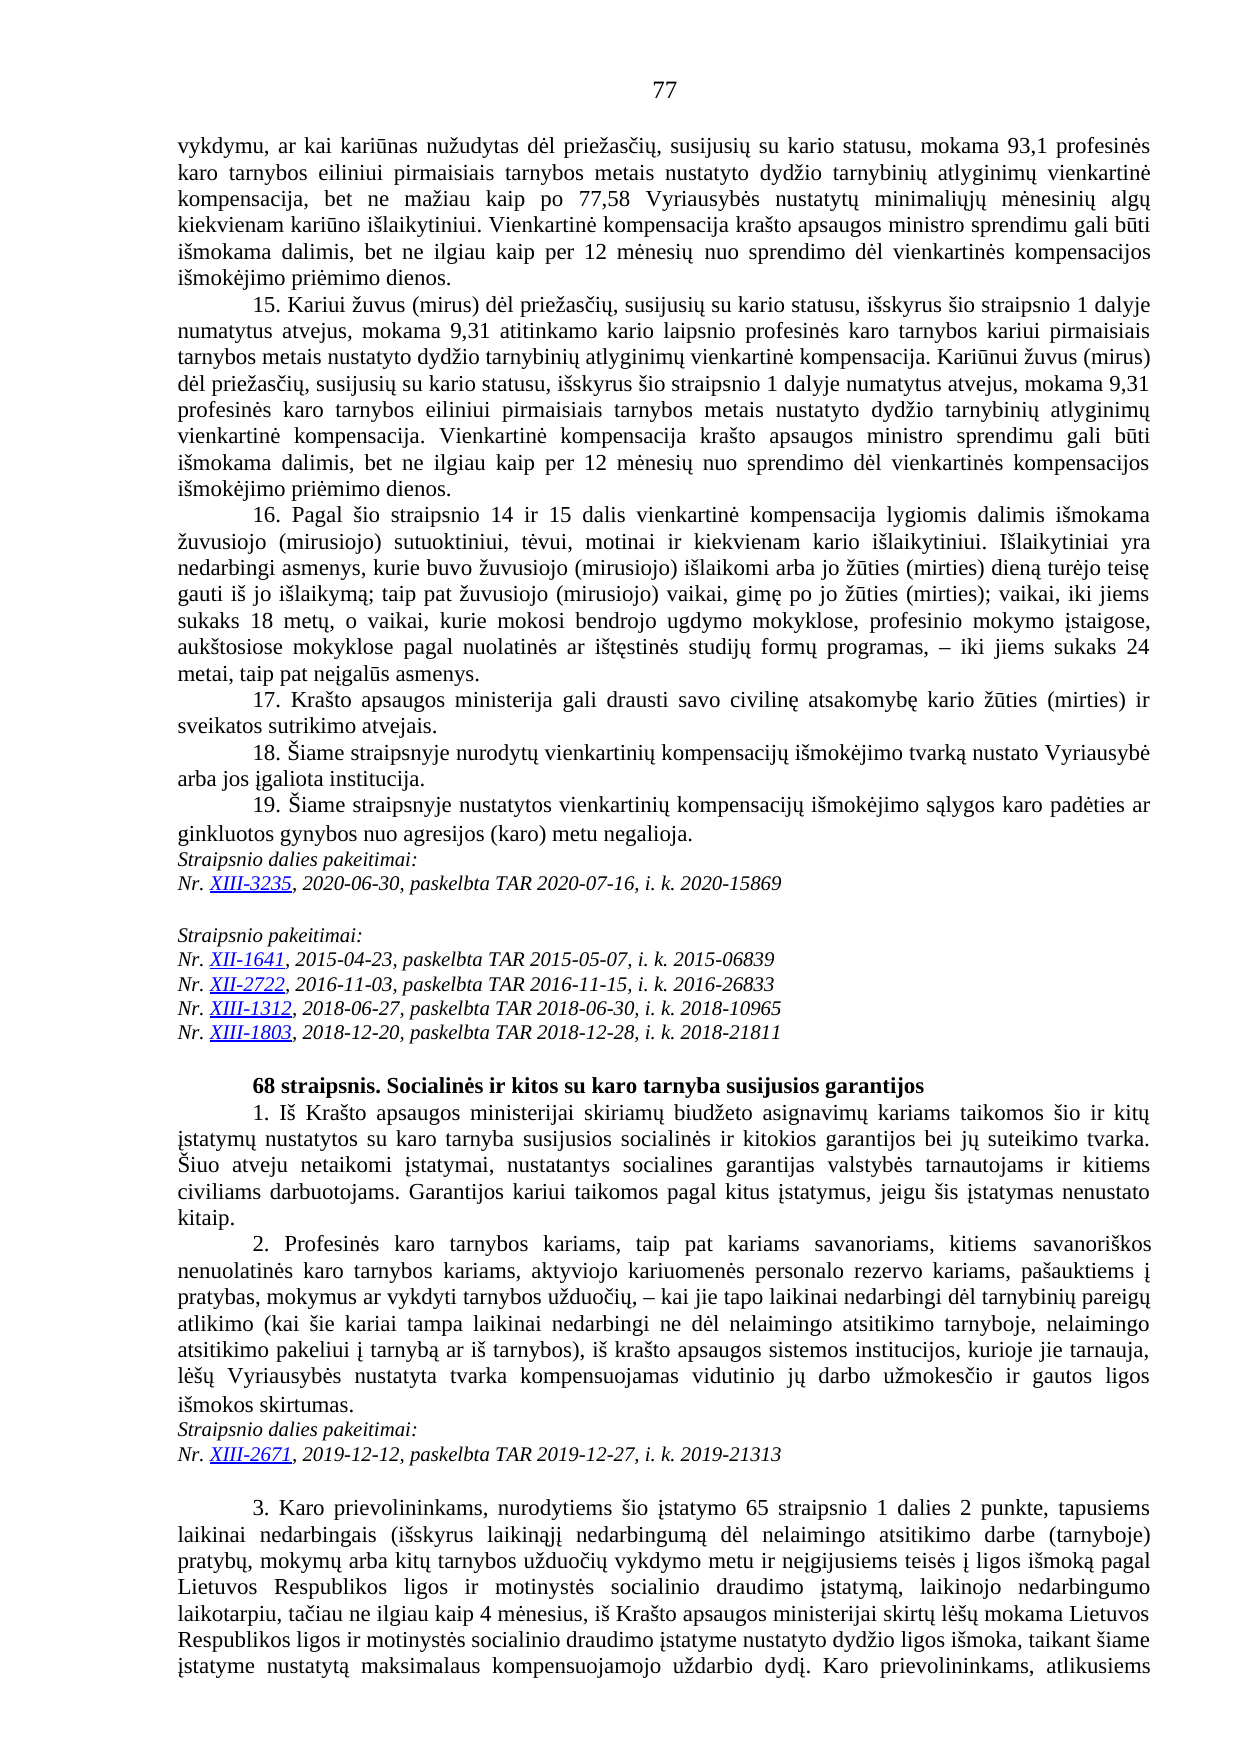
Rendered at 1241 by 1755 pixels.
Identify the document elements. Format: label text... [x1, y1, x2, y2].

text vykdymu, ar kai kariūnas nužudytas dėl priežasčių, susijusių su kario statusu, mokama 93,1 profesinės karo tarnybos eiliniui pirmaisiais tarnybos metais nustatyto dydžio tarnybinių atlyginimų vienkartinė kompensacija, bet ne mažiau kaip po 77,58 Vyriausybės nustatytų minimaliųjų mėnesinių algų kiekvienam kariūno išlaikytiniui. Vienkartinė kompensacija krašto apsaugos ministro sprendimu gali būti išmokama dalimis, bet ne ilgiau kaip per 12 mėnesių nuo sprendimo dėl vienkartinės kompensacijos išmokėjimo priėmimo dienos. [177, 132, 1152, 291]
text Nr. XIII-2671, 2019-12-12, paskelbta TAR 2019-12-27, i. k. 2019-21313 [177, 1441, 1152, 1466]
text Nr. XIII-1803, 2018-12-20, paskelbta TAR 2018-12-28, i. k. 2018-21811 [177, 1019, 1152, 1044]
text 16. Pagal šio straipsnio 14 ir 15 dalis vienkartinė kompensacija lygiomis dalimis išmokama žuvusiojo (mirusiojo) sutuoktiniui, tėvui, motinai ir kiekvienam kario išlaikytiniui. Išlaikytiniai yra nedarbingi asmenys, kurie buvo žuvusiojo (mirusiojo) išlaikomi arba jo žūties (mirties) dieną turėjo teisę gauti iš jo išlaikymą; taip pat žuvusiojo (mirusiojo) vaikai, gimę po jo žūties (mirties); vaikai, iki jiems sukaks 18 metų, o vaikai, kurie mokosi bendrojo ugdymo mokyklose, profesinio mokymo įstaigose, aukštosiose mokyklose pagal nuolatinės ar ištęstinės studijų formų programas, – iki jiems sukaks 24 metai, taip pat neįgalūs asmenys. [177, 501, 1152, 686]
text Straipsnio dalies pakeitimai: [177, 1417, 1152, 1441]
text 18. Šiame straipsnyje nurodytų vienkartinių kompensacijų išmokėjimo tvarką nustato Vyriausybė arba jos įgaliota institucija. [177, 739, 1152, 791]
text Nr. XIII-3235, 2020-06-30, paskelbta TAR 2020-07-16, i. k. 2020-15869 [177, 871, 1152, 894]
text 68 straipsnis. Socialinės ir kitos su karo tarnyba susijusios garantijos [177, 1072, 1152, 1099]
text 15. Kariui žuvus (mirus) dėl priežasčių, susijusių su kario statusu, išskyrus šio straipsnio 1 dalyje numatytus atvejus, mokama 9,31 atitinkamo kario laipsnio profesinės karo tarnybos kariui pirmaisiais tarnybos metais nustatyto dydžio tarnybinių atlyginimų vienkartinė kompensacija. Kariūnui žuvus (mirus) dėl priežasčių, susijusių su kario statusu, išskyrus šio straipsnio 1 dalyje numatytus atvejus, mokama 9,31 profesinės karo tarnybos eiliniui pirmaisiais tarnybos metais nustatyto dydžio tarnybinių atlyginimų vienkartinė kompensacija. Vienkartinė kompensacija krašto apsaugos ministro sprendimu gali būti išmokama dalimis, bet ne ilgiau kaip per 12 mėnesių nuo sprendimo dėl vienkartinės kompensacijos išmokėjimo priėmimo dienos. [177, 291, 1152, 501]
text Straipsnio pakeitimai: [177, 923, 1152, 947]
text Straipsnio dalies pakeitimai: [177, 846, 1152, 871]
text Nr. XII-2722, 2016-11-03, paskelbta TAR 2016-11-15, i. k. 2016-26833 [177, 971, 1152, 996]
text 19. Šiame straipsnyje nustatytos vienkartinių kompensacijų išmokėjimo sąlygos karo padėties ar ginkluotos gynybos nuo agresijos (karo) metu negalioja. [177, 791, 1152, 846]
text 1. Iš Krašto apsaugos ministerijai skiriamų biudžeto asignavimų kariams taikomos šio ir kitų įstatymų nustatytos su karo tarnyba susijusios socialinės ir kitokios garantijos bei jų suteikimo tvarka. Šiuo atveju netaikomi įstatymai, nustatantys socialines garantijas valstybės tarnautojams ir kitiems civiliams darbuotojams. Garantijos kariui taikomos pagal kitus įstatymus, jeigu šis įstatymas nenustato kitaip. [177, 1099, 1152, 1231]
text Nr. XIII-1312, 2018-06-27, paskelbta TAR 2018-06-30, i. k. 2018-10965 [177, 996, 1152, 1019]
text 17. Krašto apsaugos ministerija gali drausti savo civilinę atsakomybę kario žūties (mirties) ir sveikatos sutrikimo atvejais. [177, 686, 1152, 739]
text 3. Karo prievolininkams, nurodytiems šio įstatymo 65 straipsnio 1 dalies 2 punkte, tapusiems laikinai nedarbingais (išskyrus laikinąjį nedarbingumą dėl nelaimingo atsitikimo darbe (tarnyboje) pratybų, mokymų arba kitų tarnybos užduočių vykdymo metu ir neįgijusiems teisės į ligos išmoką pagal Lietuvos Respublikos ligos ir motinystės socialinio draudimo įstatymą, laikinojo nedarbingumo laikotarpiu, tačiau ne ilgiau kaip 4 mėnesius, iš Krašto apsaugos ministerijai skirtų lėšų mokama Lietuvos Respublikos ligos ir motinystės socialinio draudimo įstatyme nustatyto dydžio ligos išmoka, taikant šiame įstatyme nustatytą maksimalaus kompensuojamojo uždarbio dydį. Karo prievolininkams, atlikusiems [177, 1494, 1152, 1679]
text 2. Profesinės karo tarnybos kariams, taip pat kariams savanoriams, kitiems savanoriškos nenuolatinės karo tarnybos kariams, aktyviojo kariuomenės personalo rezervo kariams, pašauktiems į pratybas, mokymus ar vykdyti tarnybos užduočių, – kai jie tapo laikinai nedarbingi dėl tarnybinių pareigų atlikimo (kai šie kariai tampa laikinai nedarbingi ne dėl nelaimingo atsitikimo tarnyboje, nelaimingo atsitikimo pakeliui į tarnybą ar iš tarnybos), iš krašto apsaugos sistemos institucijos, kurioje jie tarnauja, lėšų Vyriausybės nustatyta tvarka kompensuojamas vidutinio jų darbo užmokesčio ir gautos ligos išmokos skirtumas. [177, 1231, 1152, 1417]
text Nr. XII-1641, 2015-04-23, paskelbta TAR 2015-05-07, i. k. 2015-06839 [177, 947, 1152, 971]
